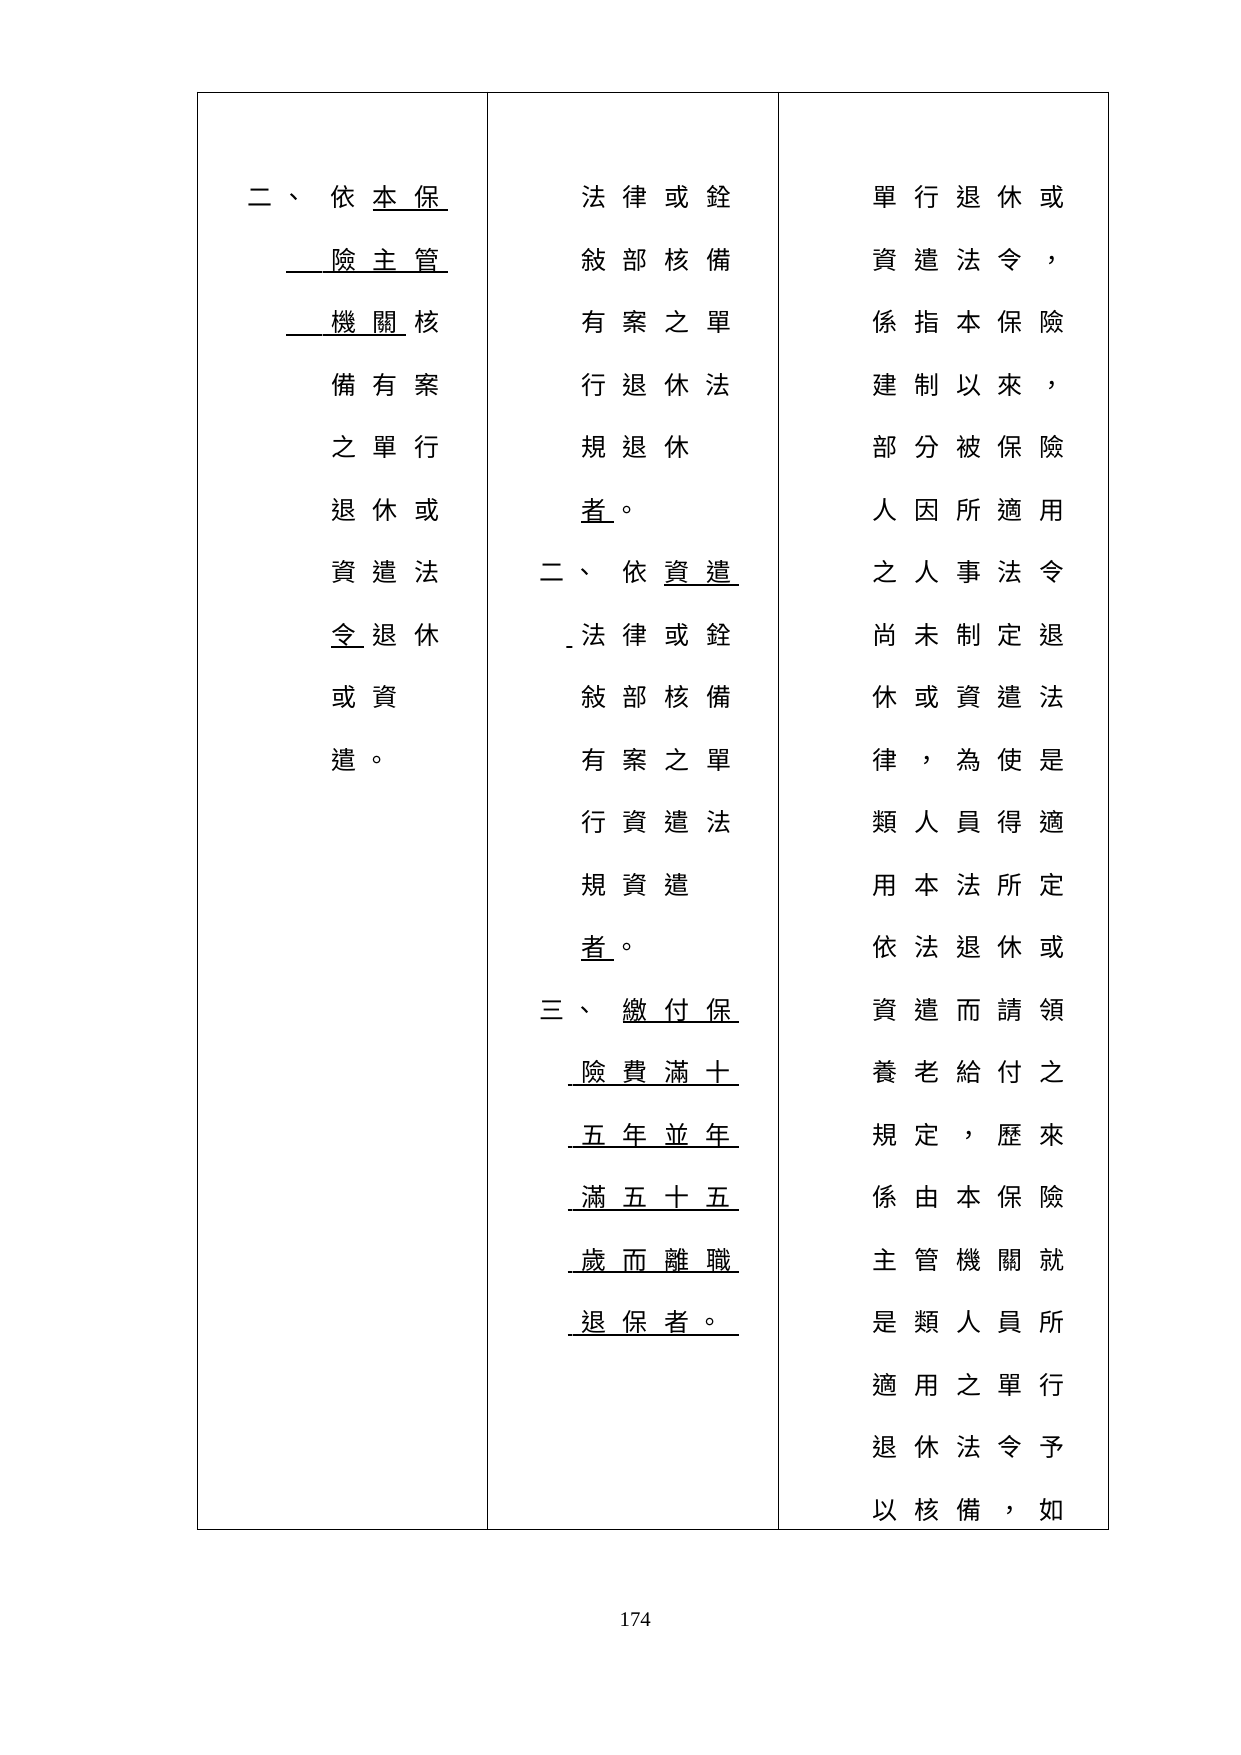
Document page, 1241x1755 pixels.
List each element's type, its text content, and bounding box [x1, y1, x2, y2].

table_cell 二、依本保險主管機關核備有案之單行退休或資遣法令退休或資遣。 [198, 93, 487, 1529]
table_cell 法律或銓敍部核備有案之單行退休法規退休者。 二、依資遣法律或銓敍部核備有案之單行資遣法規資遣者。 三、繳付保險費滿十五年並年滿五十五歲而離職退保者。 [488, 93, 778, 1529]
table_cell 單行退休或資遣法令，係指本保險建制以來，部分被保險人因所適用之人事法令尚未制定退休或資遣法律，為使是類人員得適用本法所定依法退休或資遣而請領養老給付之規定，歷來係由本保險主管機關就是類人員所適用之單行退休法令予以核備，如 [779, 93, 1108, 1529]
